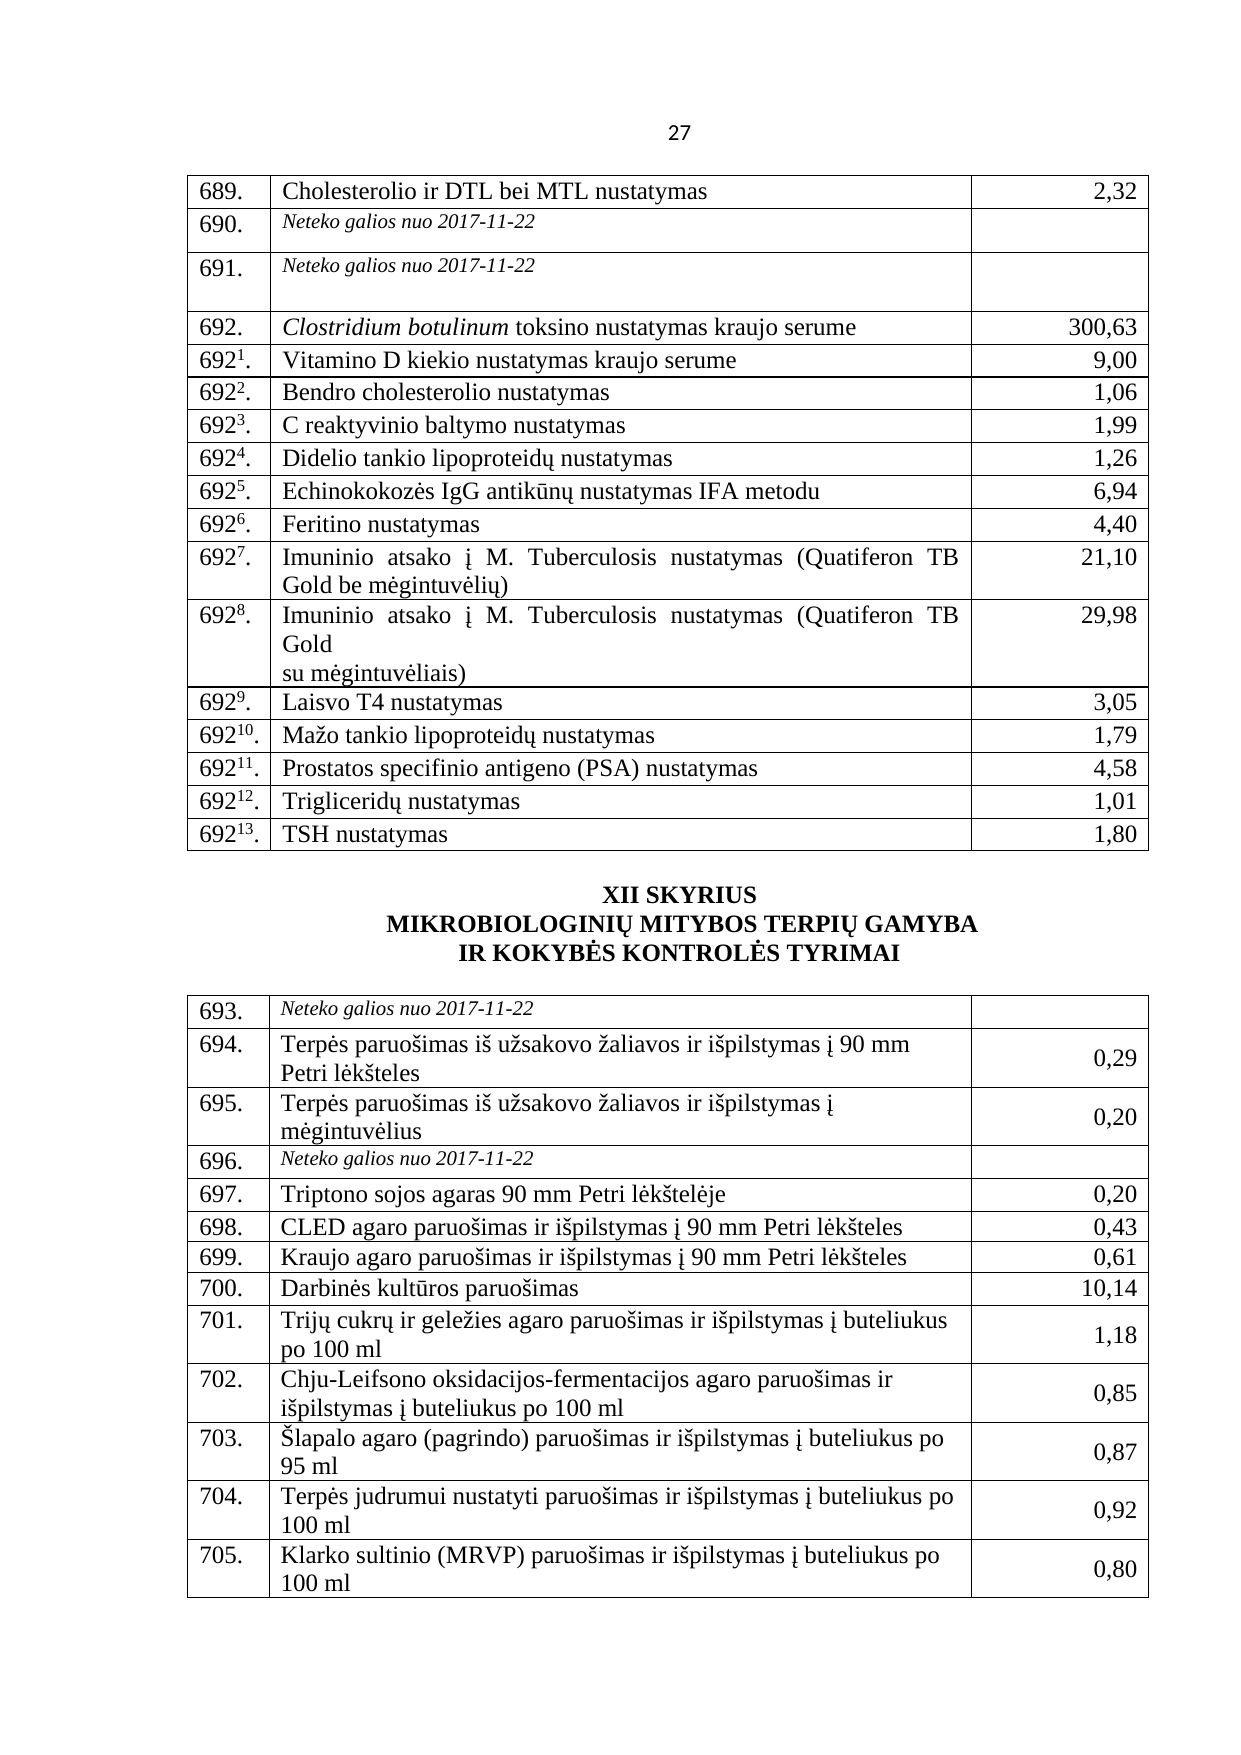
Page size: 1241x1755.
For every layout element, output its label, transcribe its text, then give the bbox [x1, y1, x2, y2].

table_cell 1,99 [972, 410, 1148, 442]
table_cell 1,79 [972, 720, 1148, 752]
table_cell [972, 253, 1148, 311]
table_cell 6928. [188, 600, 270, 686]
table_cell 1,06 [972, 378, 1148, 409]
table_cell 3,05 [972, 688, 1148, 719]
table_cell 0,85 [972, 1364, 1148, 1422]
table_cell 6921. [188, 345, 270, 376]
table_cell 10,14 [972, 1273, 1148, 1304]
table_cell Terpės paruošimas iš užsakovo žaliavos ir išpilstymas į 90 mm Petri lėkšteles [270, 1029, 971, 1087]
table_cell 699. [188, 1242, 269, 1272]
table_cell 6927. [188, 542, 270, 599]
table_cell 6925. [188, 476, 270, 508]
table_cell Laisvo T4 nustatymas [271, 688, 971, 719]
table_cell 4,58 [972, 753, 1148, 785]
table_cell Šlapalo agaro (pagrindo) paruošimas ir išpilstymas į buteliukus po 95 ml [270, 1423, 971, 1480]
table_cell Vitamino D kiekio nustatymas kraujo serume [271, 345, 971, 376]
table_cell Clostridium botulinum toksino nustatymas kraujo serume [271, 312, 971, 344]
table_cell CLED agaro paruošimas ir išpilstymas į 90 mm Petri lėkšteles [270, 1212, 971, 1241]
table_cell 69213. [188, 819, 270, 850]
table_cell [972, 1146, 1148, 1178]
table_cell 698. [188, 1212, 269, 1241]
table_header Neteko galios nuo 2017-11-22 [270, 996, 971, 1028]
table_cell 6926. [188, 509, 270, 541]
table_cell 703. [188, 1423, 269, 1480]
table_cell Neteko galios nuo 2017-11-22 [271, 253, 971, 311]
table_cell Prostatos specifinio antigeno (PSA) nustatymas [271, 753, 971, 785]
table_cell Feritino nustatymas [271, 509, 971, 541]
table_cell Terpės paruošimas iš užsakovo žaliavos ir išpilstymas į mėgintuvėlius [270, 1088, 971, 1145]
table_cell 0,29 [972, 1029, 1148, 1087]
table_cell 0,80 [972, 1540, 1148, 1597]
table_header 693. [188, 996, 269, 1028]
table_cell 705. [188, 1540, 269, 1597]
table_cell 700. [188, 1273, 269, 1304]
table_cell Echinokokozės IgG antikūnų nustatymas IFA metodu [271, 476, 971, 508]
table_cell 689. [188, 176, 270, 208]
text MIKROBIOLOGINIŲ MITYBOS TERPIŲ GAMYBA [177, 909, 1181, 938]
table_cell 69211. [188, 753, 270, 785]
table_cell 9,00 [972, 345, 1148, 376]
table_cell 1,80 [972, 819, 1148, 850]
table_cell 29,98 [972, 600, 1148, 686]
table_cell 69212. [188, 786, 270, 818]
table_cell Imuninio atsako į M. Tuberculosis nustatymas (Quatiferon TB Gold be mėgintuvėlių) [271, 542, 971, 599]
table_cell 6924. [188, 443, 270, 475]
table_cell Trijų cukrų ir geležies agaro paruošimas ir išpilstymas į buteliukus po 100 ml [270, 1306, 971, 1363]
table_cell 2,32 [972, 176, 1148, 208]
text XII SKYRIUS [177, 880, 1181, 909]
table_cell C reaktyvinio baltymo nustatymas [271, 410, 971, 442]
table_cell 702. [188, 1364, 269, 1422]
table_cell 6923. [188, 410, 270, 442]
table_cell Didelio tankio lipoproteidų nustatymas [271, 443, 971, 475]
table_cell Bendro cholesterolio nustatymas [271, 378, 971, 409]
table_cell 21,10 [972, 542, 1148, 599]
table_cell 0,87 [972, 1423, 1148, 1480]
table_cell 1,01 [972, 786, 1148, 818]
table_cell Neteko galios nuo 2017-11-22 [270, 1146, 971, 1178]
table_cell Imuninio atsako į M. Tuberculosis nustatymas (Quatiferon TB Gold su mėgintuvėliais) [271, 600, 971, 686]
table_cell 0,43 [972, 1212, 1148, 1241]
table_cell Mažo tankio lipoproteidų nustatymas [271, 720, 971, 752]
table_cell 704. [188, 1481, 269, 1539]
table_cell 690. [188, 209, 270, 252]
table_cell 691. [188, 253, 270, 311]
table_cell 0,92 [972, 1481, 1148, 1539]
table_cell Triptono sojos agaras 90 mm Petri lėkštelėje [270, 1179, 971, 1211]
table_cell Terpės judrumui nustatyti paruošimas ir išpilstymas į buteliukus po 100 ml [270, 1481, 971, 1539]
table_cell 0,20 [972, 1179, 1148, 1211]
table_cell Darbinės kultūros paruošimas [270, 1273, 971, 1304]
table_cell 4,40 [972, 509, 1148, 541]
table_cell Cholesterolio ir DTL bei MTL nustatymas [271, 176, 971, 208]
table_cell Neteko galios nuo 2017-11-22 [271, 209, 971, 252]
table_cell 69210. [188, 720, 270, 752]
table_cell Chju-Leifsono oksidacijos-fermentacijos agaro paruošimas ir išpilstymas į buteliukus po 100 ml [270, 1364, 971, 1422]
table_cell 692. [188, 312, 270, 344]
text IR KOKYBĖS KONTROLĖS TYRIMAI [177, 938, 1181, 966]
table_cell 695. [188, 1088, 269, 1145]
table_cell 1,18 [972, 1306, 1148, 1363]
table_cell Klarko sultinio (MRVP) paruošimas ir išpilstymas į buteliukus po 100 ml [270, 1540, 971, 1597]
table_cell 696. [188, 1146, 269, 1178]
table_cell 6929. [188, 688, 270, 719]
table_cell 300,63 [972, 312, 1148, 344]
table_cell Kraujo agaro paruošimas ir išpilstymas į 90 mm Petri lėkšteles [270, 1242, 971, 1272]
table_cell 0,20 [972, 1088, 1148, 1145]
table_cell 694. [188, 1029, 269, 1087]
table_cell Trigliceridų nustatymas [271, 786, 971, 818]
table_cell 701. [188, 1306, 269, 1363]
table_cell 697. [188, 1179, 269, 1211]
table_cell 0,61 [972, 1242, 1148, 1272]
table_cell 1,26 [972, 443, 1148, 475]
table_header [972, 996, 1148, 1028]
table_cell [972, 209, 1148, 252]
table_cell 6922. [188, 378, 270, 409]
table_cell TSH nustatymas [271, 819, 971, 850]
table_cell 6,94 [972, 476, 1148, 508]
